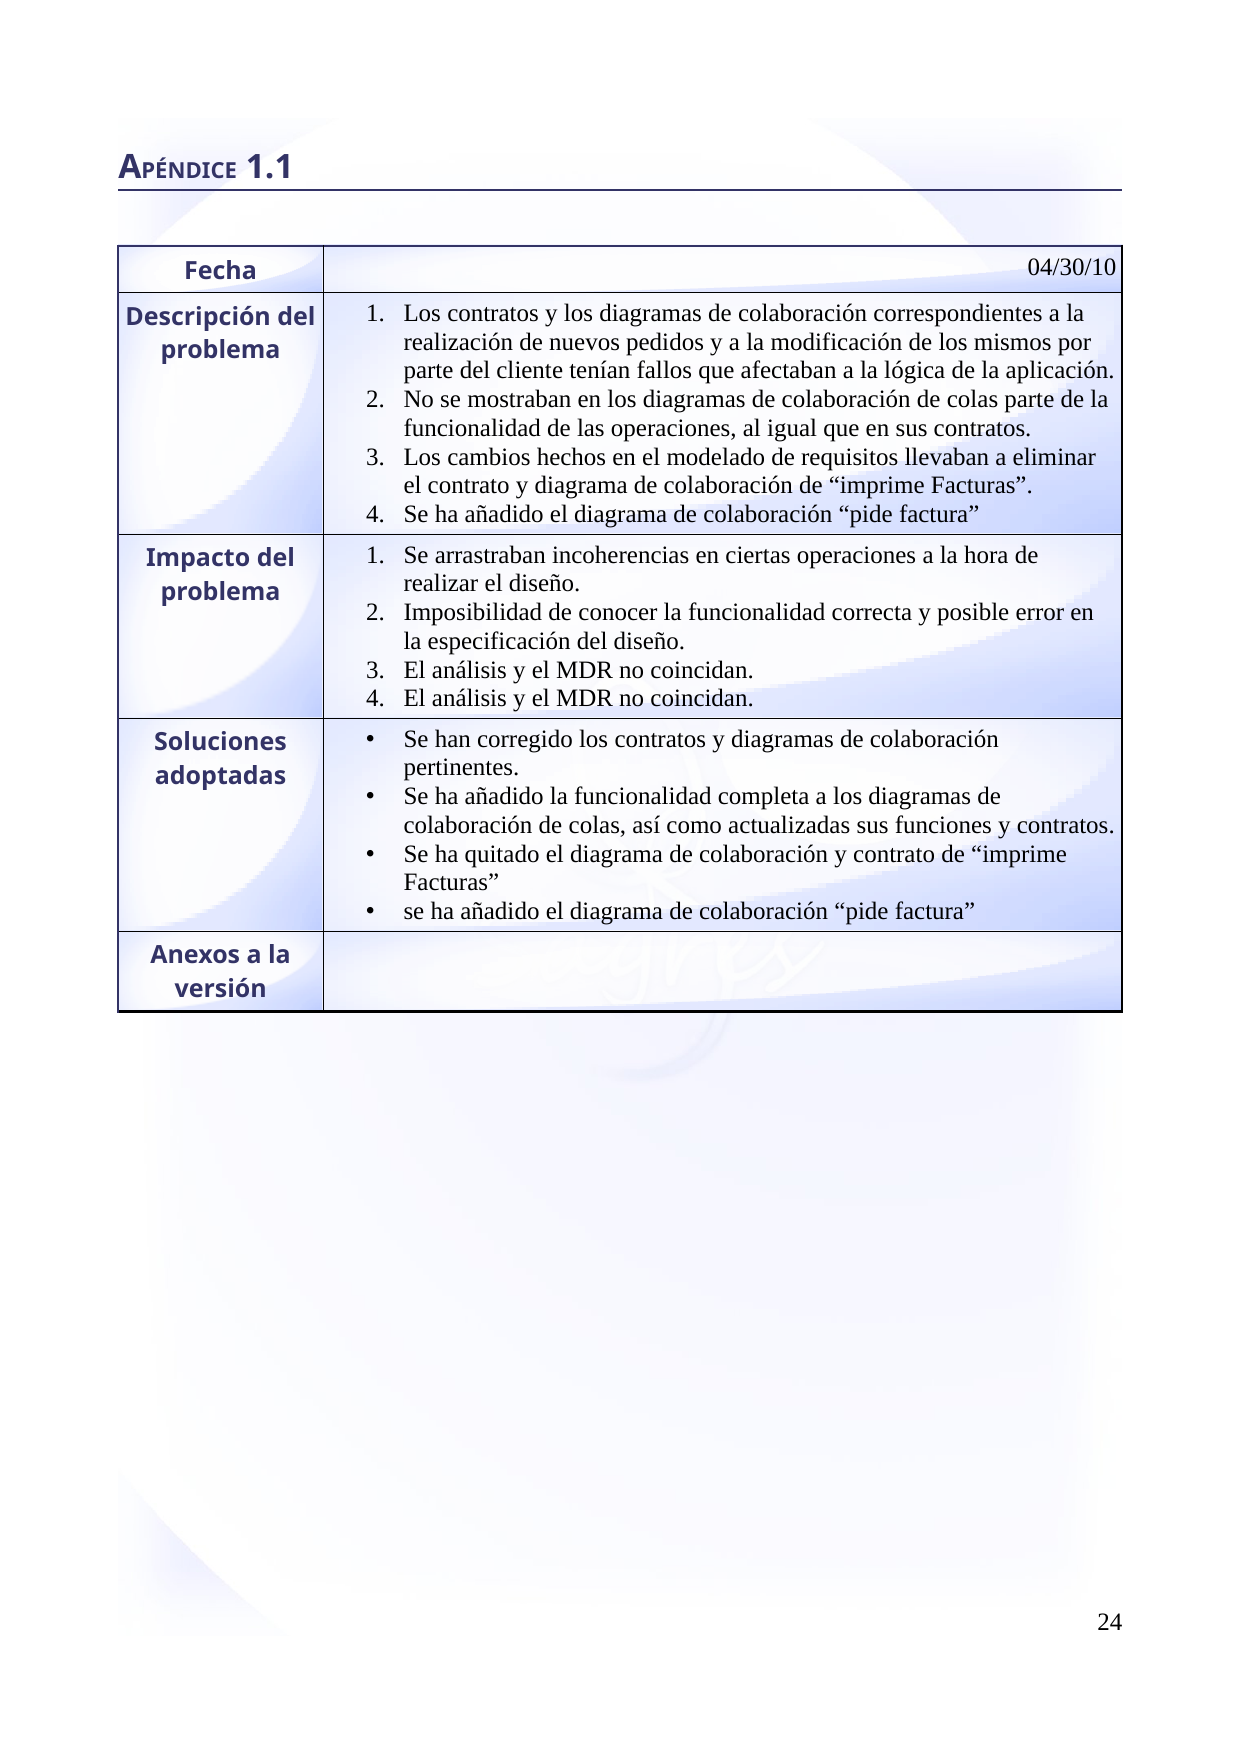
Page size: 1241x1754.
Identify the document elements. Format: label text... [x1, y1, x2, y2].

table_header 30/04/10 [324, 247, 1121, 292]
picture [118, 118, 1122, 143]
table_cell Los contratos y los diagramas de colaboración correspondientes a la realización de nuevos pedidos y a la modificación de los mismos por parte del cliente tenían fallos que afectaban a la lógica de la aplicación. No se mostraban en los diagramas de colaboración de colas parte de la funcionalidad de las operaciones, al igual que en sus contratos. Los cambios hechos en el modelado de requisitos llevaban a eliminar el contrato y diagrama de colaboración de “imprime Facturas”. Se ha añadido el diagrama de colaboración “pide factura” [324, 293, 1121, 534]
table_cell Descripción del problema [119, 293, 323, 534]
subtitle Apéndice 1.1 [118, 143, 1122, 189]
table_cell Anexos a la versión [119, 932, 323, 1010]
table_header Fecha [119, 247, 323, 292]
picture [118, 1013, 1122, 1636]
table_cell Impacto del problema [119, 535, 323, 718]
table_cell [324, 932, 1121, 1010]
table_cell Se han corregido los contratos y diagramas de colaboración pertinentes. Se ha añadido la funcionalidad completa a los diagramas de colaboración de colas, así como actualizadas sus funciones y contratos. Se ha quitado el diagrama de colaboración y contrato de “imprime Facturas” se ha añadido el diagrama de colaboración “pide factura” [324, 719, 1121, 931]
picture [118, 191, 1122, 245]
table_cell Se arrastraban incoherencias en ciertas operaciones a la hora de realizar el diseño. Imposibilidad de conocer la funcionalidad correcta y posible error en la especificación del diseño. El análisis y el MDR no coincidan. El análisis y el MDR no coincidan. [324, 535, 1121, 718]
table_cell Soluciones adoptadas [119, 719, 323, 931]
